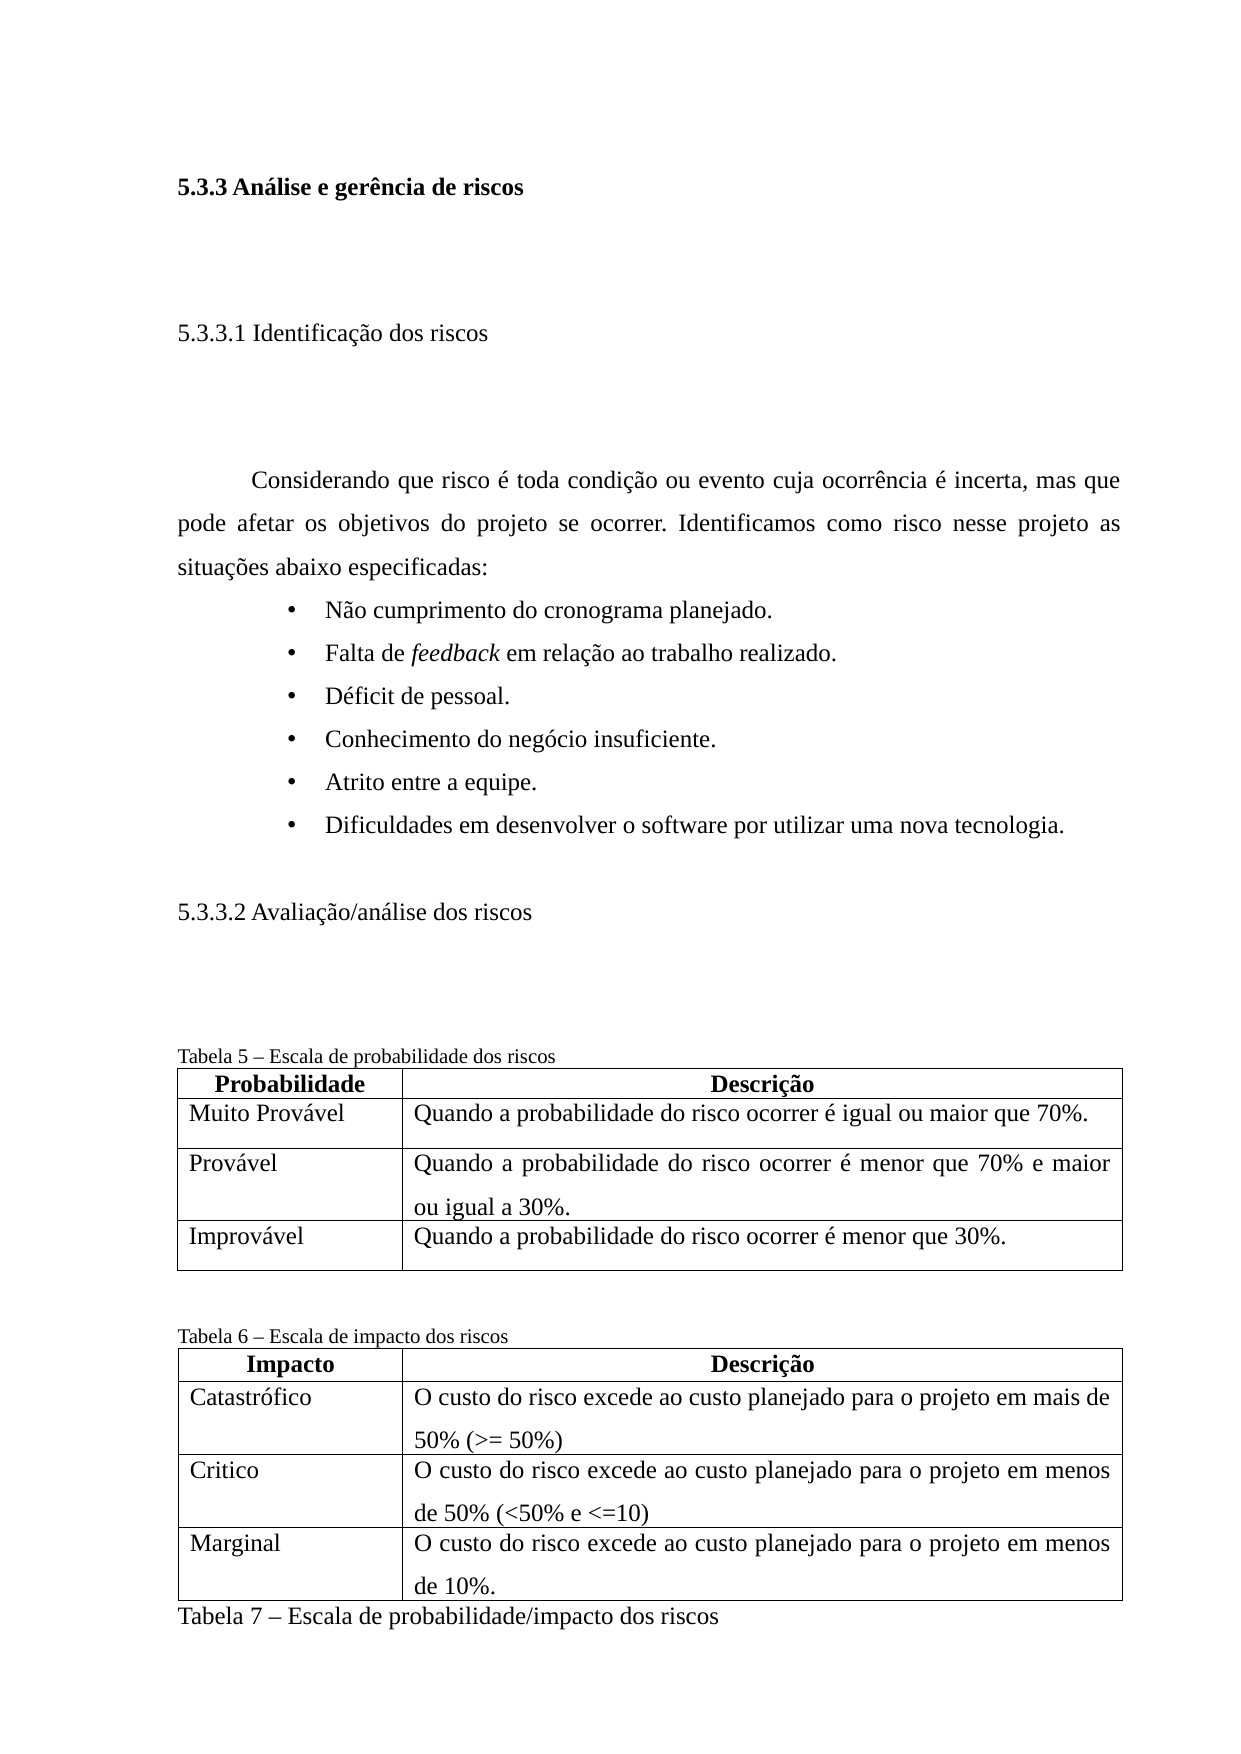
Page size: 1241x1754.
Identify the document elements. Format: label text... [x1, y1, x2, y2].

table_cell Critico [179, 1455, 402, 1527]
table_cell O custo do risco excede ao custo planejado para o projeto em mais de 50% (>= 50%) [403, 1382, 1122, 1454]
text Tabela 6 – Escala de impacto dos riscos [177, 1324, 1122, 1348]
table_header Descrição [403, 1069, 1122, 1097]
text Considerando que risco é toda condição ou evento cuja ocorrência é incerta, mas que pode afetar os objetivos do projeto se ocorrer. Identificamos como risco nesse projeto as situações abaixo especificadas: [177, 465, 1122, 580]
table_cell Provável [178, 1149, 402, 1220]
subtitle Identificação dos riscos [177, 318, 1122, 347]
table_header Descrição [403, 1349, 1122, 1381]
subtitle Avaliação/análise dos riscos [177, 897, 1122, 925]
list Dificuldades em desenvolver o software por utilizar uma nova tecnologia. [287, 810, 1122, 839]
table_cell Quando a probabilidade do risco ocorrer é igual ou maior que 70%. [403, 1099, 1122, 1147]
text Tabela 5 – Escala de probabilidade dos riscos [177, 1043, 1122, 1068]
list Não cumprimento do cronograma planejado. [287, 595, 1122, 623]
table_cell Quando a probabilidade do risco ocorrer é menor que 30%. [403, 1221, 1122, 1270]
table_cell Catastrófico [179, 1382, 402, 1454]
table_header Impacto [179, 1349, 402, 1381]
table_cell O custo do risco excede ao custo planejado para o projeto em menos de 10%. [403, 1528, 1122, 1600]
table_header Probabilidade [178, 1069, 402, 1097]
list Atrito entre a equipe. [287, 767, 1122, 796]
table_cell Muito Provável [178, 1099, 402, 1147]
table_cell O custo do risco excede ao custo planejado para o projeto em menos de 50% (<50% e <=10) [403, 1455, 1122, 1527]
table_cell Quando a probabilidade do risco ocorrer é menor que 70% e maior ou igual a 30%. [403, 1149, 1122, 1220]
list Falta de feedback em relação ao trabalho realizado. [287, 638, 1122, 667]
table_cell Marginal [179, 1528, 402, 1600]
text Tabela 7 – Escala de probabilidade/impacto dos riscos [177, 1601, 1122, 1629]
list Déficit de pessoal. [287, 681, 1122, 710]
subtitle Análise e gerência de riscos [177, 172, 1122, 200]
table_cell Improvável [178, 1221, 402, 1270]
list Conhecimento do negócio insuficiente. [287, 724, 1122, 753]
